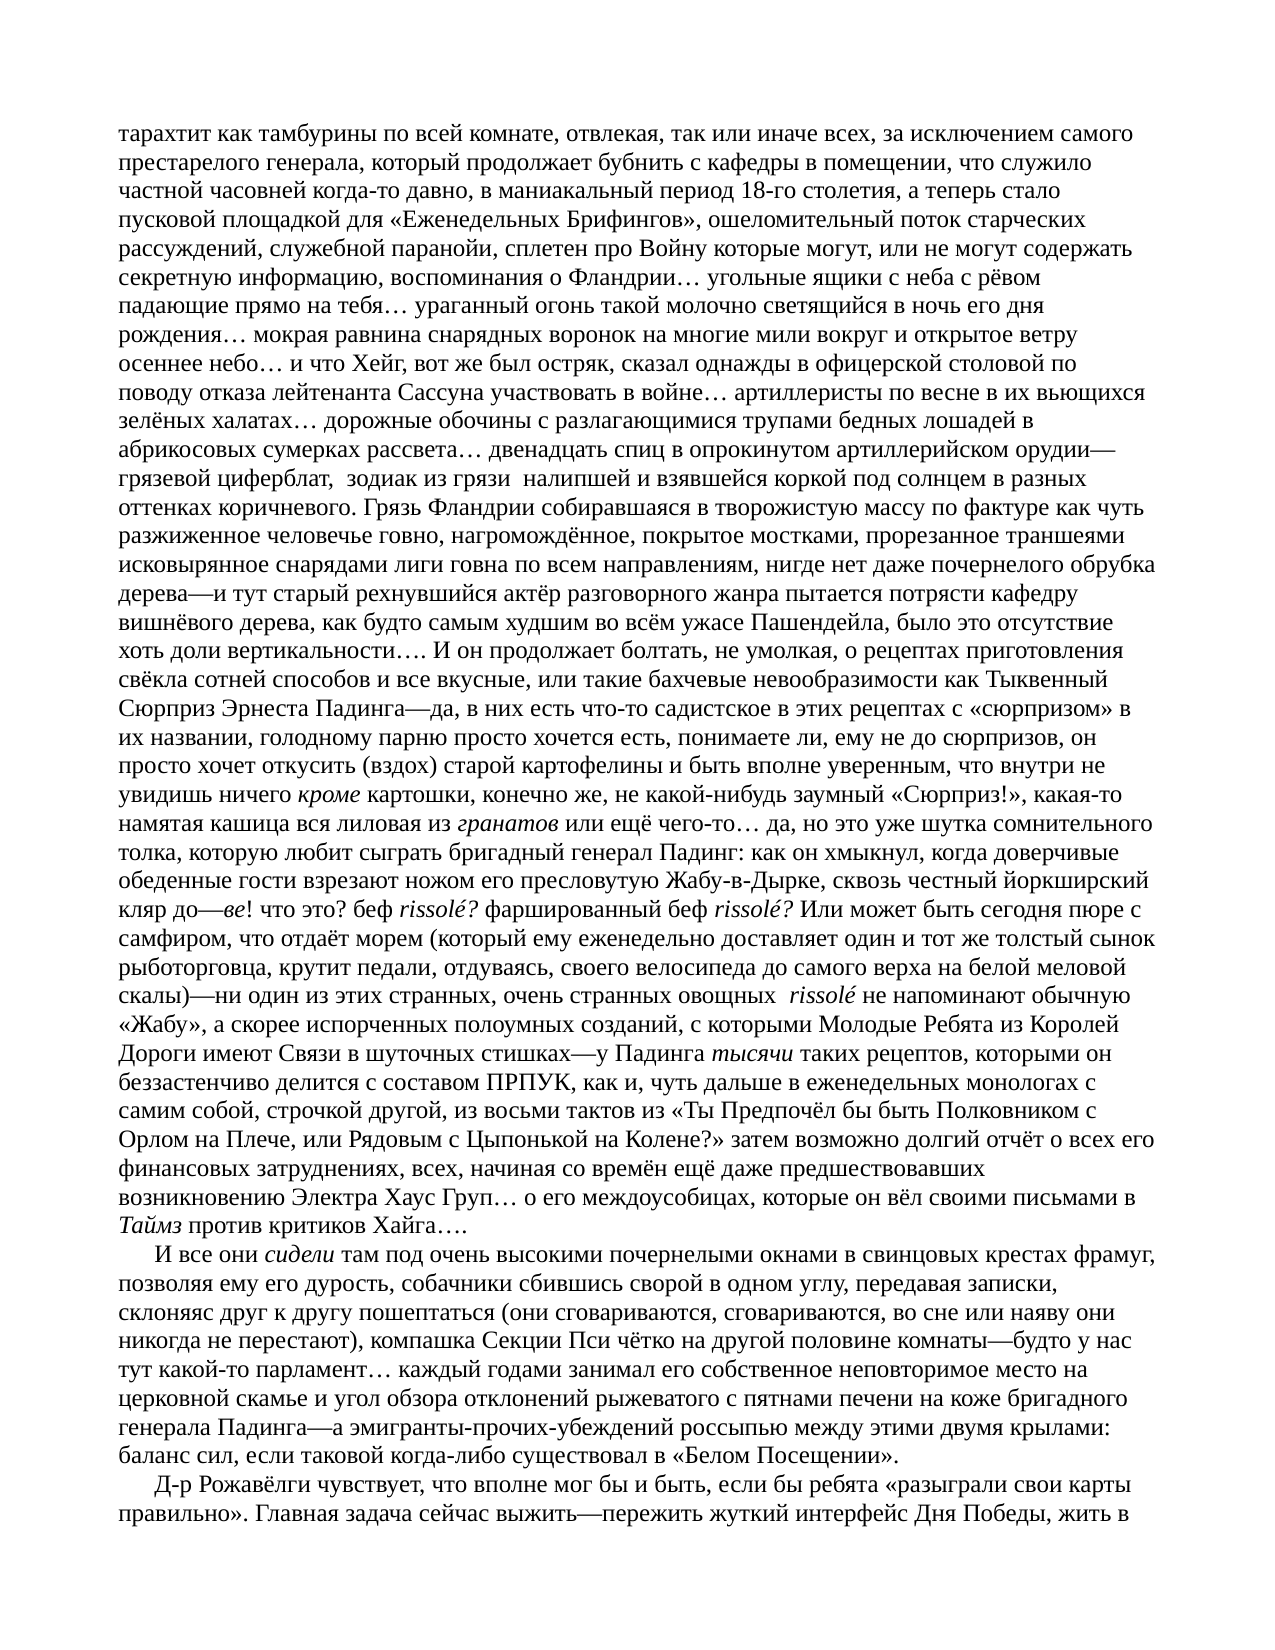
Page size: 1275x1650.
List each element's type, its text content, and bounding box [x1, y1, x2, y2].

text тарахтит как тамбурины по всей комнате, отвлекая, так или иначе всех, за исключением самого престарелого генерала, который продолжает бубнить с кафедры в помещении, что служило частной часовней когда-то давно, в маниакальный период 18-го столетия, а теперь стало пусковой площадкой для «Еженедельных Брифингов», ошеломительный поток старческих рассуждений, служебной паранойи, сплетен про Войну которые могут, или не могут содержать секретную информацию, воспоминания о Фландрии… угольные ящики с неба с рёвом падающие прямо на тебя… ураганный огонь такой молочно светящийся в ночь его дня рождения… мокрая равнина снарядных воронок на многие мили вокруг и открытое ветру осеннее небо… и что Хейг, вот же был остряк, сказал однажды в офицерской столовой по поводу отказа лейтенанта Сассуна участвовать в войне… артиллеристы по весне в их вьющихся зелёных халатах… дорожные обочины с разлагающимися трупами бедных лошадей в абрикосовых сумерках рассвета… двенадцать спиц в опрокинутом артиллерийском орудии—грязевой циферблат, зодиак из грязи налипшей и взявшейся коркой под солнцем в разных оттенках коричневого. Грязь Фландрии собиравшаяся в творожистую массу по фактуре как чуть разжиженное человечье говно, нагромождённое, покрытое мостками, прорезанное траншеями исковырянное снарядами лиги говна по всем направлениям, нигде нет даже почернелого обрубка дерева—и тут старый рехнувшийся актёр разговорного жанра пытается потрясти кафедру вишнёвого дерева, как будто самым худшим во всём ужасе Пашендейла, было это отсутствие хоть доли вертикальности…. И он продолжает болтать, не умолкая, о рецептах приготовления свёкла сотней способов и все вкусные, или такие бахчевые невообразимости как Тыквенный Сюрприз Эрнеста Падинга—да, в них есть что-то садистское в этих рецептах с «сюрпризом» в их названии, голодному парню просто хочется есть, понимаете ли, ему не до сюрпризов, он просто хочет откусить (вздох) старой картофелины и быть вполне уверенным, что внутри не увидишь ничего кроме картошки, конечно же, не какой-нибудь заумный «Сюрприз!», какая-то намятая кашица вся лиловая из гранатов или ещё чего-то… да, но это уже шутка сомнительного толка, которую любит сыграть бригадный генерал Падинг: как он хмыкнул, когда доверчивые обеденные гости взрезают ножом его пресловутую Жабу-в-Дырке, сквозь честный йоркширский кляр до—ве! что это? беф rissolé? фаршированный беф rissolé? Или может быть сегодня пюре с самфиром, что отдаёт морем (который ему еженедельно доставляет один и тот же толстый сынок рыботорговца, крутит педали, отдуваясь, своего велосипеда до самого верха на белой меловой скалы)—ни один из этих странных, очень странных овощных rissolé не напоминают обычную «Жабу», а скорее испорченных полоумных созданий, с которыми Молодые Ребята из Королей Дороги имеют Связи в шуточных стишках—у Падинга тысячи таких рецептов, которыми он беззастенчиво делится с составом ПРПУК, как и, чуть дальше в еженедельных монологах с самим собой, строчкой другой, из восьми тактов из «Ты Предпочёл бы быть Полковником с Орлом на Плече, или Рядовым с Цыпонькой на Колене?» затем возможно долгий отчёт о всех его финансовых затруднениях, всех, начиная со времён ещё даже предшествовавших возникновению Электра Хаус Груп… о его междоусобицах, которые он вёл своими письмами в Таймз против критиков Хайга…. [118, 118, 1157, 1239]
text Д-р Рожавёлги чувствует, что вполне мог бы и быть, если бы ребята «разыграли свои карты правильно». Главная задача сейчас выжить—пережить жуткий интерфейс Дня Победы, жить в [118, 1469, 1157, 1527]
text И все они сидели там под очень высокими почернелыми окнами в свинцовых крестах фрамуг, позволяя ему его дурость, собачники сбившись сворой в одном углу, передавая записки, склоняяс друг к другу пошептаться (они сговариваются, сговариваются, во сне или наяву они никогда не перестают), компашка Секции Пси чётко на другой половине комнаты—будто у нас тут какой-то парламент… каждый годами занимал его собственное неповторимое место на церковной скамье и угол обзора отклонений рыжеватого с пятнами печени на коже бригадного генерала Падинга—а эмигранты-прочих-убеждений россыпью между этими двумя крылами: баланс сил, если таковой когда-либо существовал в «Белом Посещении». [118, 1239, 1157, 1469]
